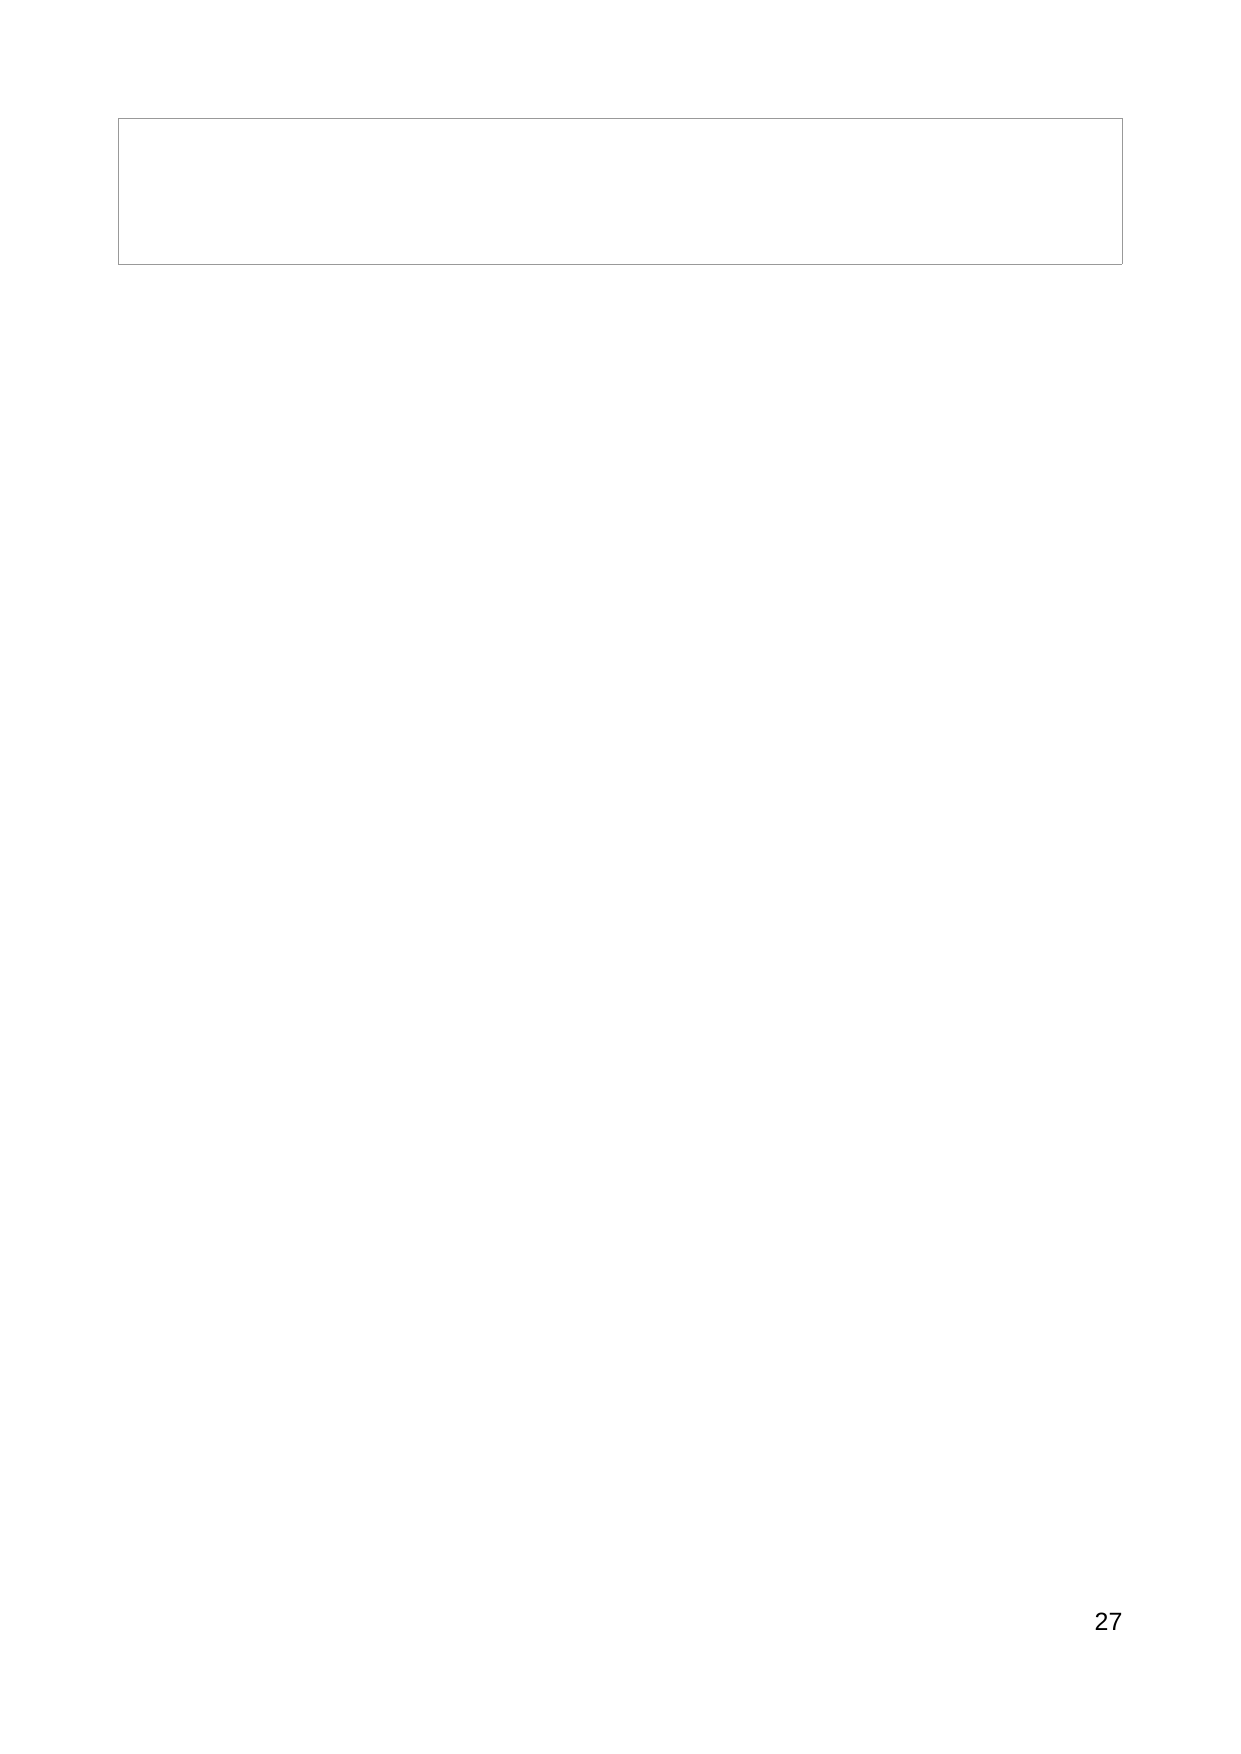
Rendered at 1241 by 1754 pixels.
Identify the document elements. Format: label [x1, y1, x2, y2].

table_cell [119, 119, 1122, 264]
